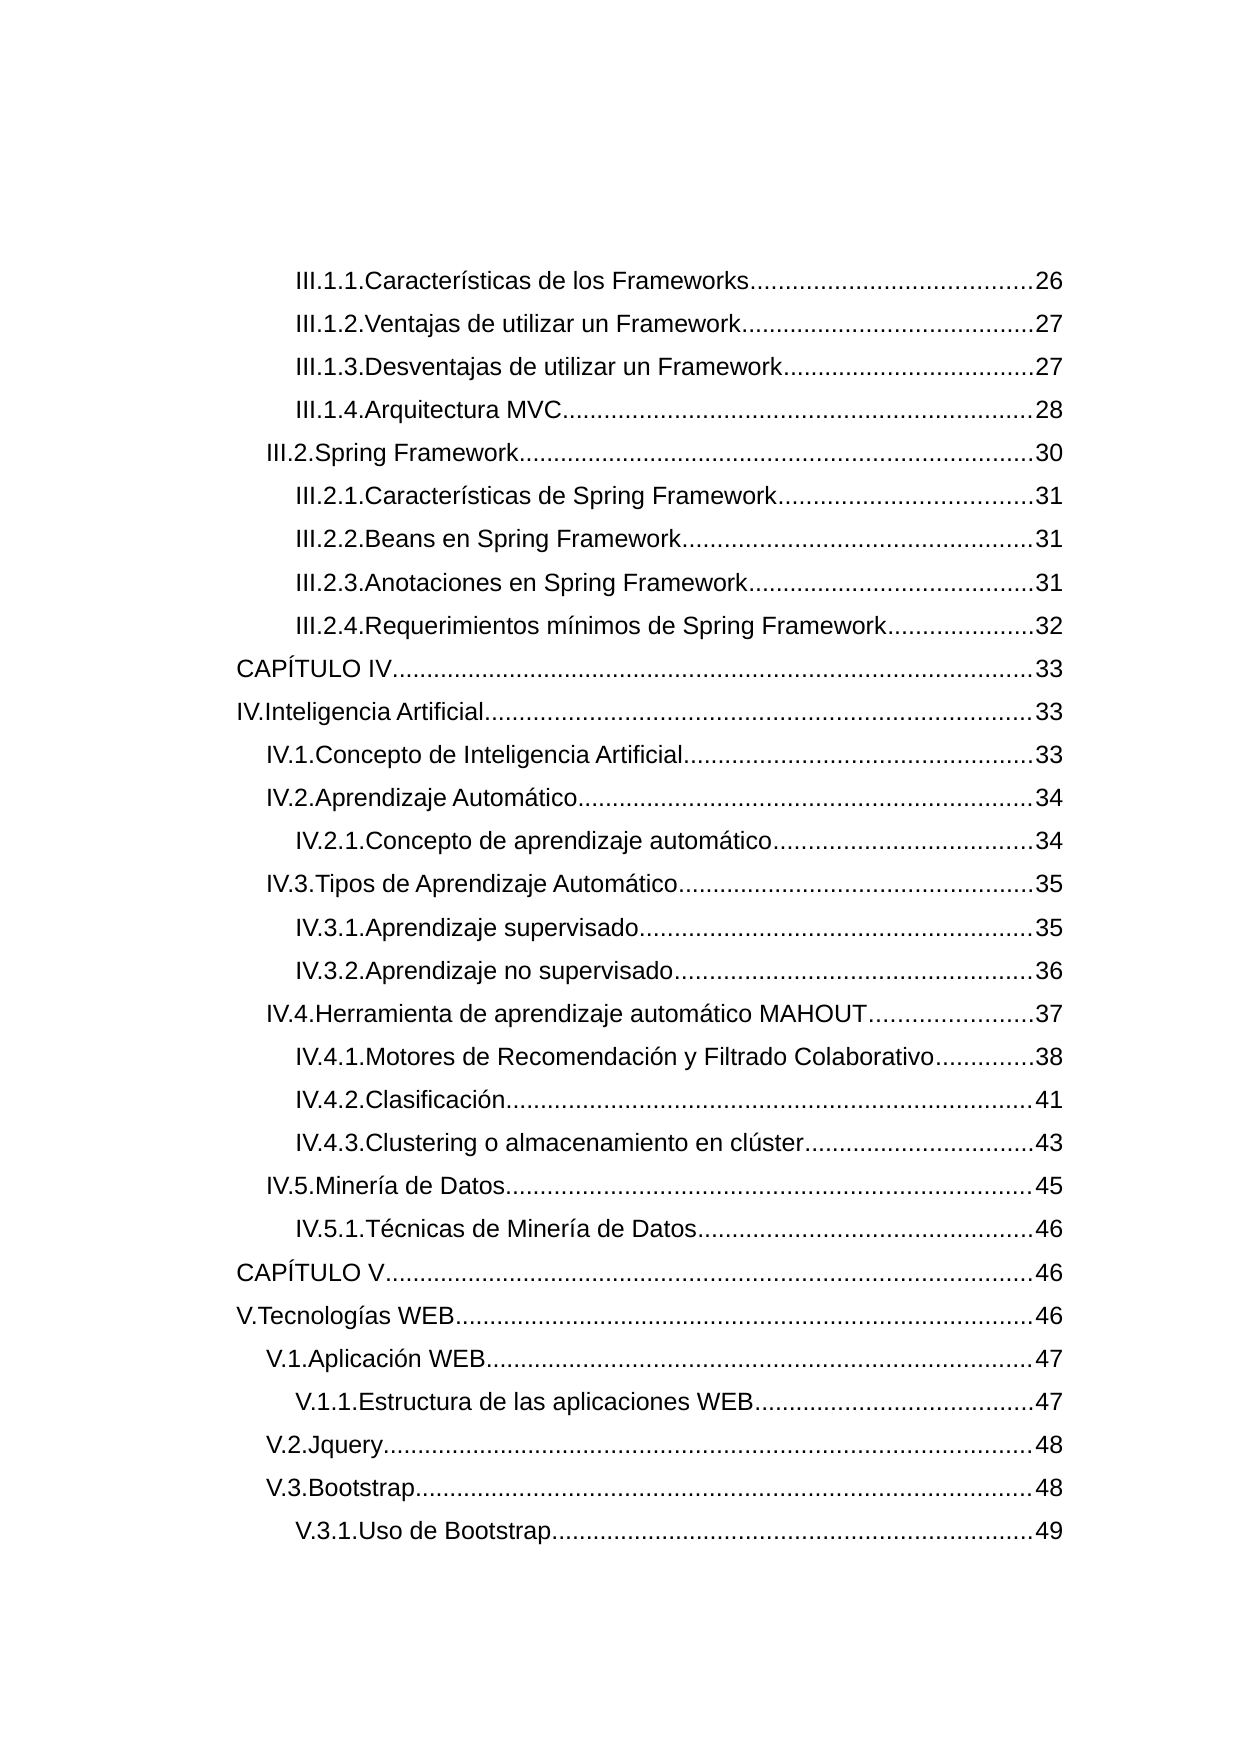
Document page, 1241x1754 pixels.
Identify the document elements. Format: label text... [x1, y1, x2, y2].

text IV.5.Minería de Datos 45 [266, 1171, 1063, 1200]
text IV.3.2.Aprendizaje no supervisado 36 [295, 956, 1063, 984]
text IV.Inteligencia Artificial 33 [236, 697, 1063, 726]
text V.2.Jquery 48 [266, 1430, 1063, 1459]
text IV.4.Herramienta de aprendizaje automático MAHOUT 37 [266, 999, 1063, 1028]
text IV.4.1.Motores de Recomendación y Filtrado Colaborativo 38 [295, 1042, 1063, 1071]
text IV.4.3.Clustering o almacenamiento en clúster 43 [295, 1128, 1063, 1157]
text IV.4.2.Clasificación 41 [295, 1085, 1063, 1114]
text CAPÍTULO V 46 [236, 1258, 1063, 1286]
text III.1.3.Desventajas de utilizar un Framework 27 [295, 352, 1063, 381]
text IV.2.1.Concepto de aprendizaje automático 34 [295, 826, 1063, 855]
text III.2.4.Requerimientos mínimos de Spring Framework 32 [295, 611, 1063, 639]
text III.1.4.Arquitectura MVC 28 [295, 395, 1063, 424]
text III.2.1.Características de Spring Framework 31 [295, 481, 1063, 510]
text III.2.2.Beans en Spring Framework 31 [295, 524, 1063, 553]
text III.1.1.Características de los Frameworks 26 [295, 266, 1063, 294]
text V.3.1.Uso de Bootstrap 49 [295, 1516, 1063, 1545]
text III.2.3.Anotaciones en Spring Framework 31 [295, 568, 1063, 596]
text IV.1.Concepto de Inteligencia Artificial 33 [266, 740, 1063, 769]
text IV.5.1.Técnicas de Minería de Datos 46 [295, 1214, 1063, 1243]
text IV.3.Tipos de Aprendizaje Automático 35 [266, 869, 1063, 898]
text V.1.Aplicación WEB 47 [266, 1344, 1063, 1373]
text V.3.Bootstrap 48 [266, 1473, 1063, 1502]
text V.1.1.Estructura de las aplicaciones WEB 47 [295, 1387, 1063, 1416]
text V.Tecnologías WEB 46 [236, 1301, 1063, 1329]
text III.2.Spring Framework 30 [266, 438, 1063, 467]
text CAPÍTULO IV 33 [236, 654, 1063, 683]
text IV.2.Aprendizaje Automático 34 [266, 783, 1063, 812]
text III.1.2.Ventajas de utilizar un Framework 27 [295, 309, 1063, 338]
text IV.3.1.Aprendizaje supervisado 35 [295, 913, 1063, 941]
